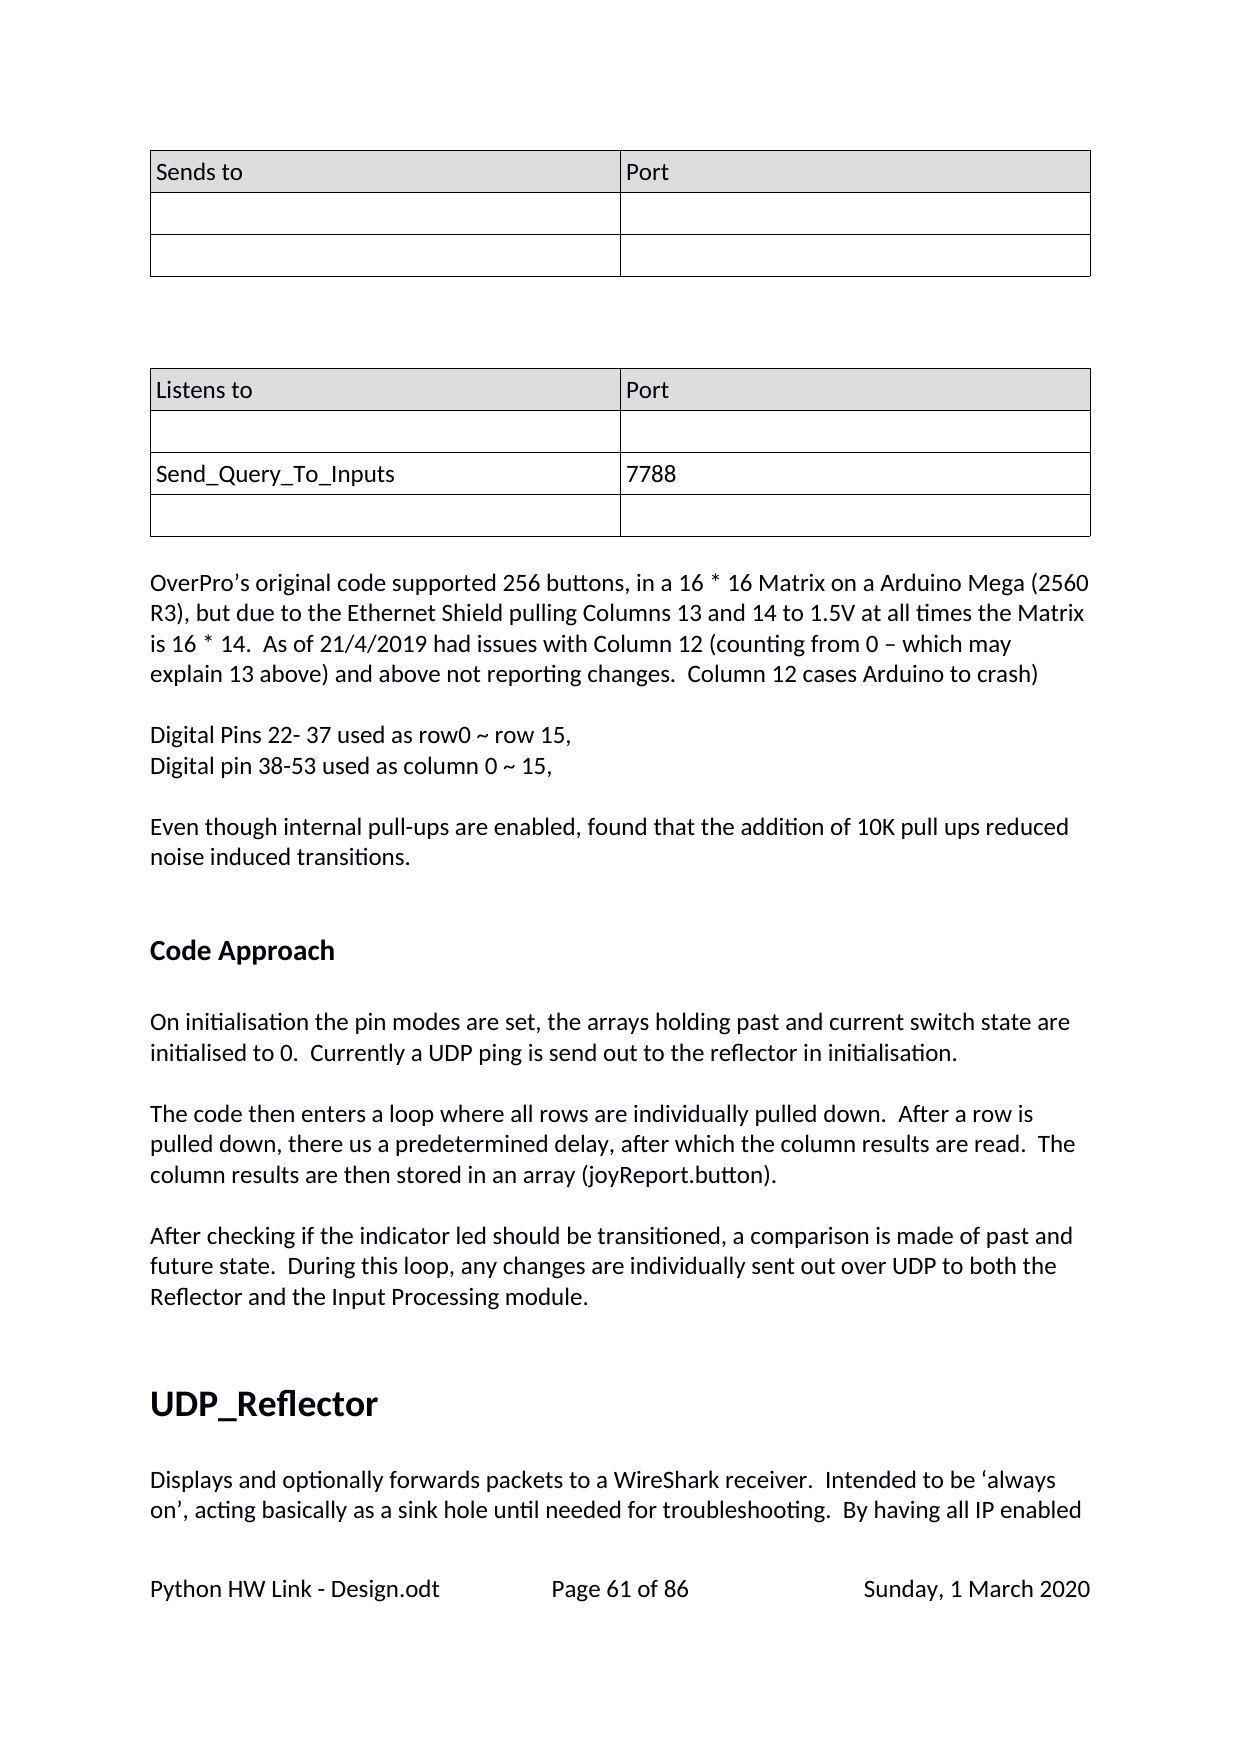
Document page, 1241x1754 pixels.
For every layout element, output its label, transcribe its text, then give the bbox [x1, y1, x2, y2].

text OverPro’s original code supported 256 buttons, in a 16 * 16 Matrix on a Arduino Mega (2560 R3), but due to the Ethernet Shield pulling Columns 13 and 14 to 1.5V at all times the Matrix is 16 * 14. As of 21/4/2019 had issues with Column 12 (counting from 0 – which may explain 13 above) and above not reporting changes. Column 12 cases Arduino to crash) [150, 567, 1090, 689]
table_header Listens to [151, 369, 620, 410]
table_cell [621, 411, 1090, 452]
text After checking if the indicator led should be transitioned, a comparison is made of past and future state. During this loop, any changes are individually sent out over UDP to both the Reflector and the Input Processing module. [150, 1220, 1090, 1311]
table_cell [151, 193, 620, 234]
table_cell [621, 193, 1090, 234]
table_cell [621, 235, 1090, 276]
text On initialisation the pin modes are set, the arrays holding past and current switch state are initialised to 0. Currently a UDP ping is send out to the reflector in initialisation. [150, 1006, 1090, 1067]
subtitle Code Approach [150, 932, 1090, 967]
table_cell Send_Query_To_Inputs [151, 453, 620, 494]
table_header Port [621, 151, 1090, 192]
table_cell [151, 411, 620, 452]
text Digital pin 38-53 used as column 0 ~ 15, [150, 750, 1090, 781]
subtitle UDP_Reflector [150, 1379, 1090, 1425]
table_cell [151, 235, 620, 276]
table_cell [151, 495, 620, 536]
text Even though internal pull-ups are enabled, found that the addition of 10K pull ups reduced noise induced transitions. [150, 811, 1090, 872]
table_header Sends to [151, 151, 620, 192]
text The code then enters a loop where all rows are individually pulled down. After a row is pulled down, there us a predetermined delay, after which the column results are read. The column results are then stored in an array (joyReport.button). [150, 1098, 1090, 1189]
text Displays and optionally forwards packets to a WireShark receiver. Intended to be ‘always on’, acting basically as a sink hole until needed for troubleshooting. By having all IP enabled [150, 1464, 1090, 1525]
text Digital Pins 22- 37 used as row0 ~ row 15, [150, 719, 1090, 750]
table_cell 7788 [621, 453, 1090, 494]
table_header Port [621, 369, 1090, 410]
table_cell [621, 495, 1090, 536]
